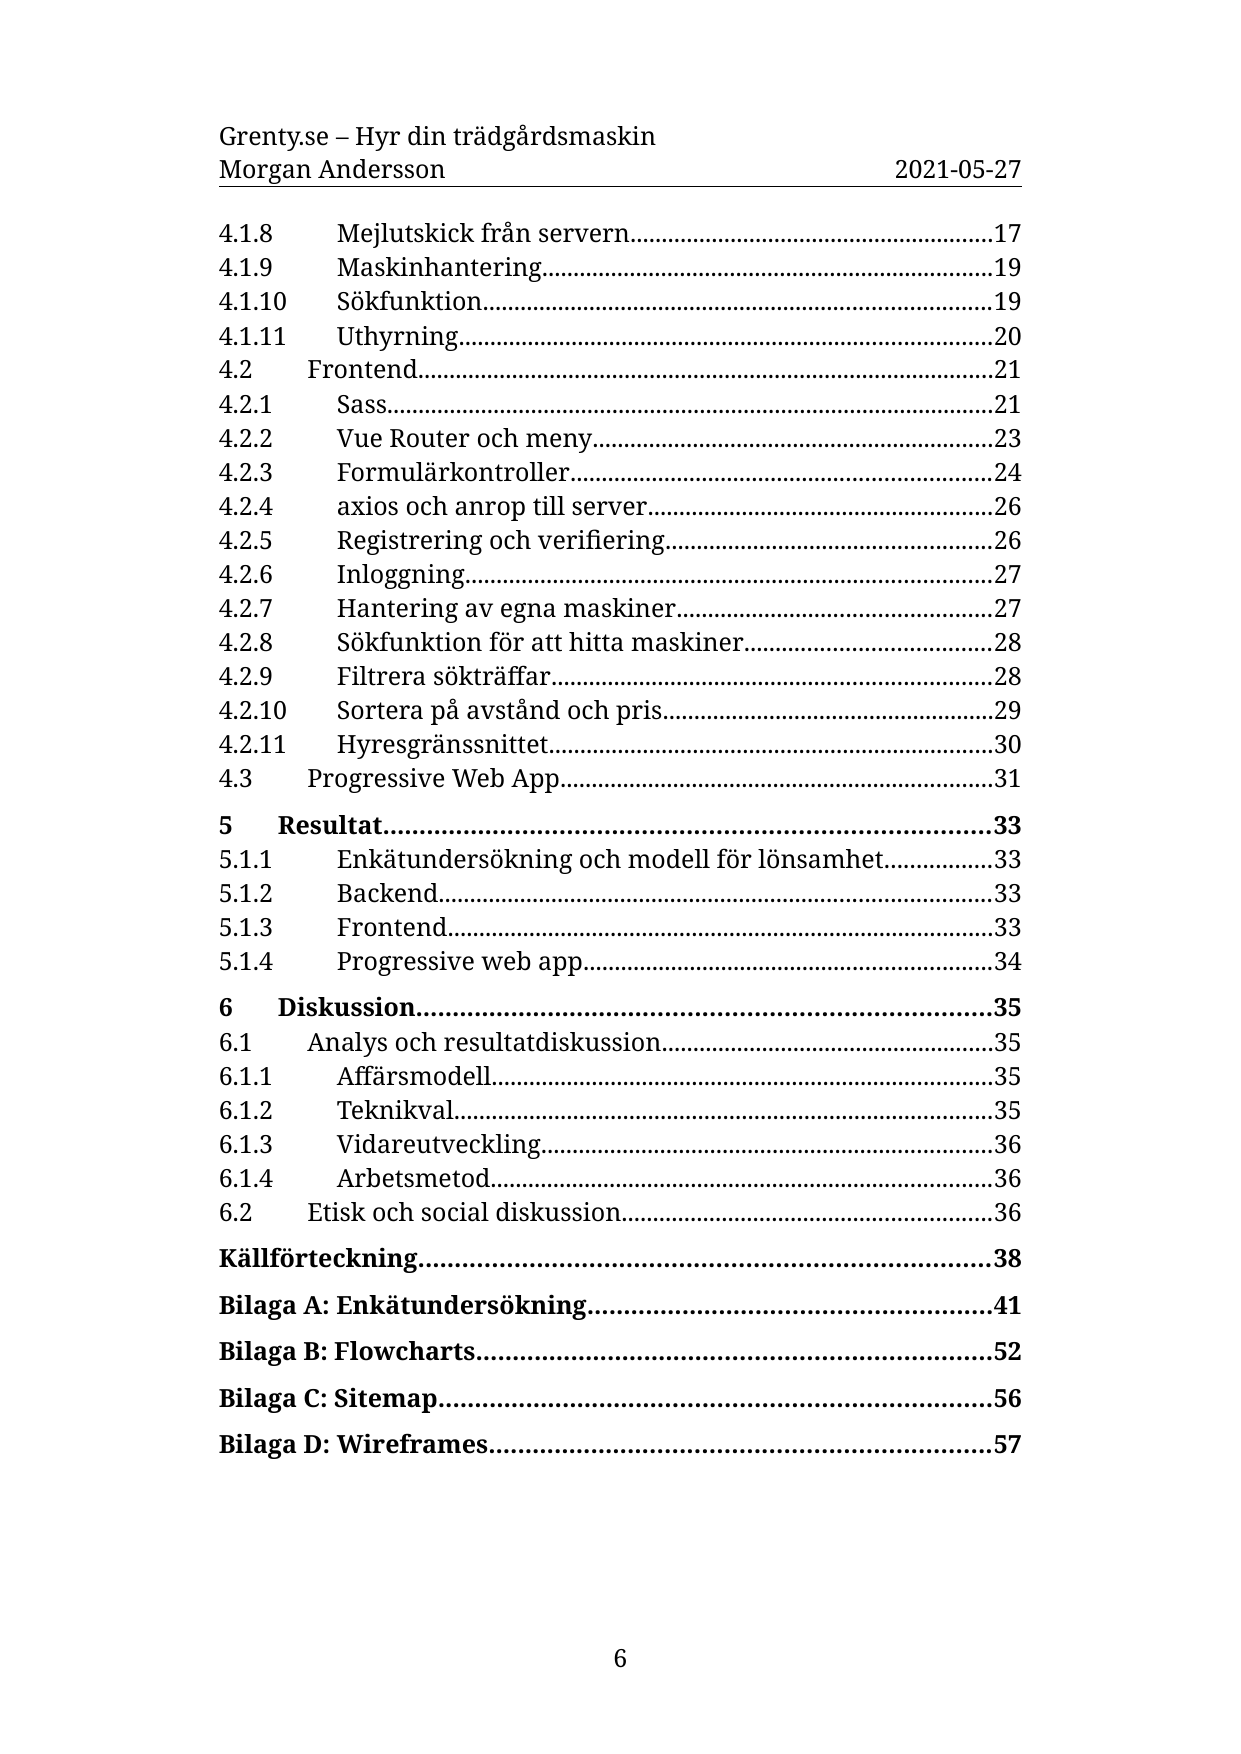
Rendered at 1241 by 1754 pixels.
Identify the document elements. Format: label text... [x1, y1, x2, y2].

text 5.1.3 Frontend 33 [218, 909, 1022, 944]
text 4.2.8 Sökfunktion för att hitta maskiner 28 [218, 625, 1022, 659]
text 6.1.1 Affärsmodell 35 [218, 1058, 1022, 1092]
text 4.2.1 Sass 21 [218, 386, 1022, 420]
text 4.1.8 Mejlutskick från servern 17 [218, 216, 1022, 250]
text 5.1.2 Backend 33 [218, 876, 1022, 909]
text 4.1.10 Sökfunktion 19 [218, 284, 1022, 318]
text 4.2.2 Vue Router och meny 23 [218, 420, 1022, 454]
text 6.2 Etisk och social diskussion 36 [218, 1194, 1022, 1228]
text Bilaga A: Enkätundersökning 41 [218, 1287, 1022, 1321]
text 4.2.3 Formulärkontroller 24 [218, 454, 1022, 488]
text 6.1.3 Vidareutveckling 36 [218, 1126, 1022, 1160]
text 4.2.4 axios och anrop till server 26 [218, 488, 1022, 522]
text 5.1.4 Progressive web app 34 [218, 944, 1022, 978]
text 6 Diskussion 35 [218, 990, 1022, 1024]
text 4.1.9 Maskinhantering 19 [218, 250, 1022, 284]
text Bilaga C: Sitemap 56 [218, 1380, 1022, 1414]
text Bilaga B: Flowcharts 52 [218, 1334, 1022, 1368]
text 5 Resultat 33 [218, 807, 1022, 841]
text 6.1.4 Arbetsmetod 36 [218, 1160, 1022, 1194]
text 4.2.7 Hantering av egna maskiner 27 [218, 591, 1022, 625]
text 4.2.10 Sortera på avstånd och pris 29 [218, 693, 1022, 727]
text 4.2.9 Filtrera sökträffar 28 [218, 659, 1022, 693]
text Bilaga D: Wireframes 57 [218, 1427, 1022, 1461]
text 5.1.1 Enkätundersökning och modell för lönsamhet 33 [218, 841, 1022, 876]
text 4.2.6 Inloggning 27 [218, 557, 1022, 591]
text 4.2 Frontend 21 [218, 352, 1022, 386]
text 6.1 Analys och resultatdiskussion 35 [218, 1024, 1022, 1058]
text 4.2.11 Hyresgränssnittet 30 [218, 727, 1022, 761]
text 4.1.11 Uthyrning 20 [218, 318, 1022, 352]
text 4.3 Progressive Web App 31 [218, 761, 1022, 795]
text 6.1.2 Teknikval 35 [218, 1092, 1022, 1126]
text 4.2.5 Registrering och verifiering 26 [218, 522, 1022, 557]
text Källförteckning 38 [218, 1241, 1022, 1275]
